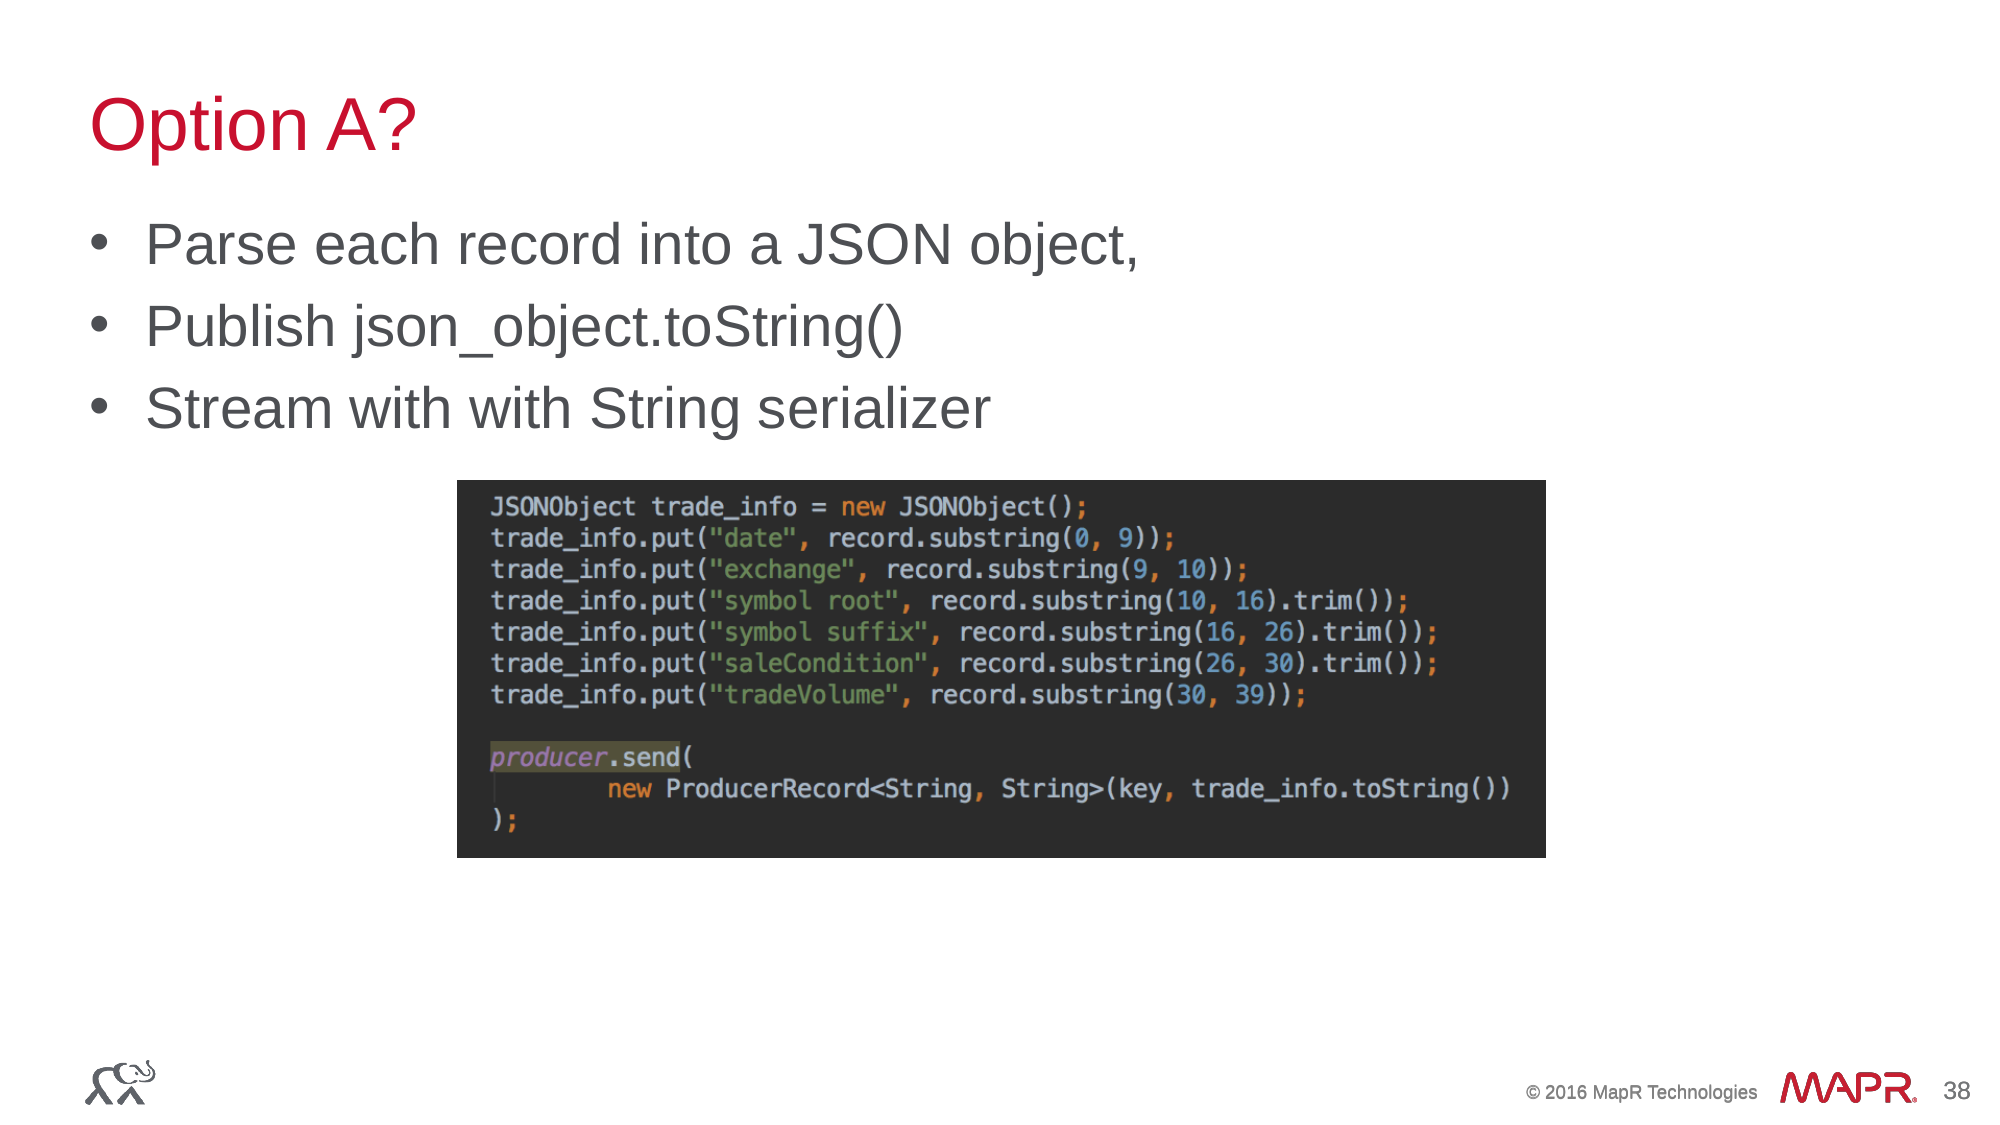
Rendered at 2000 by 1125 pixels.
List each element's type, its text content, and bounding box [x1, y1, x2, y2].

title Option A? [69, 45, 1869, 196]
picture [457, 480, 1546, 858]
list Parse each record into a JSON object, Publish json_object.toString() Stream with with String serializer [69, 196, 1869, 1005]
picture [75, 1038, 167, 1125]
